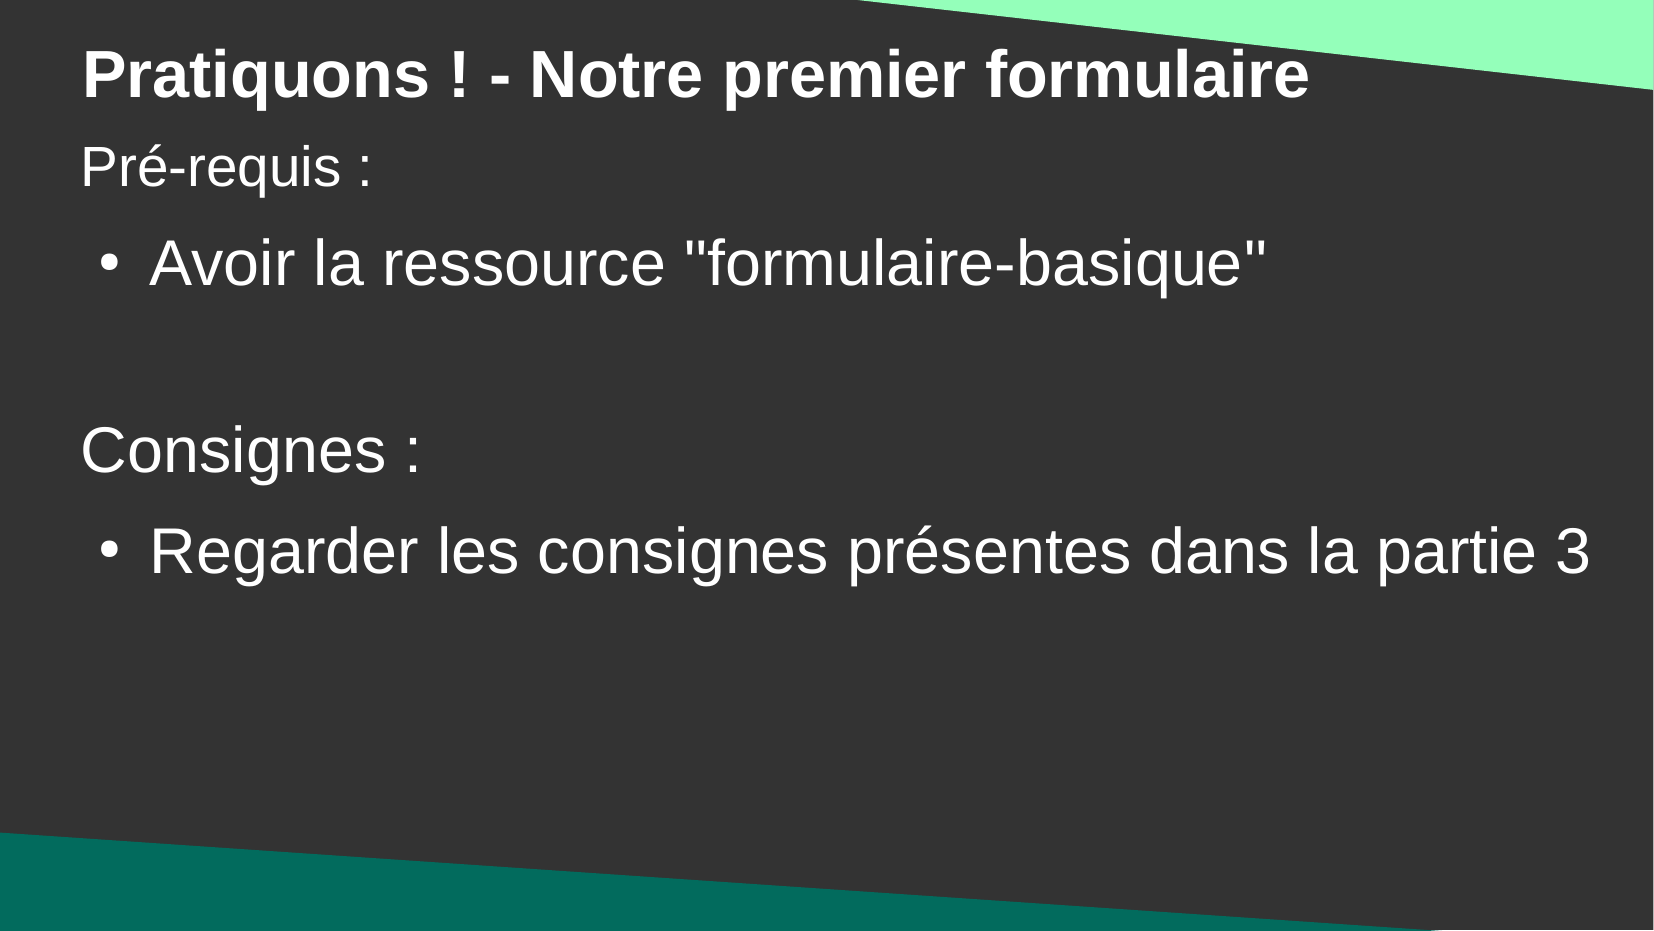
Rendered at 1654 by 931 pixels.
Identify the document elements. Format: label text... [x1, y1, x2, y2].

title Pratiquons ! - Notre premier formulaire [82, 37, 1571, 114]
text_box [857, 0, 1654, 90]
list Pré-requis : Avoir la ressource "formulaire-basique" Consignes : Regarder les consignes présentes dans la partie 3 [80, 135, 1620, 650]
